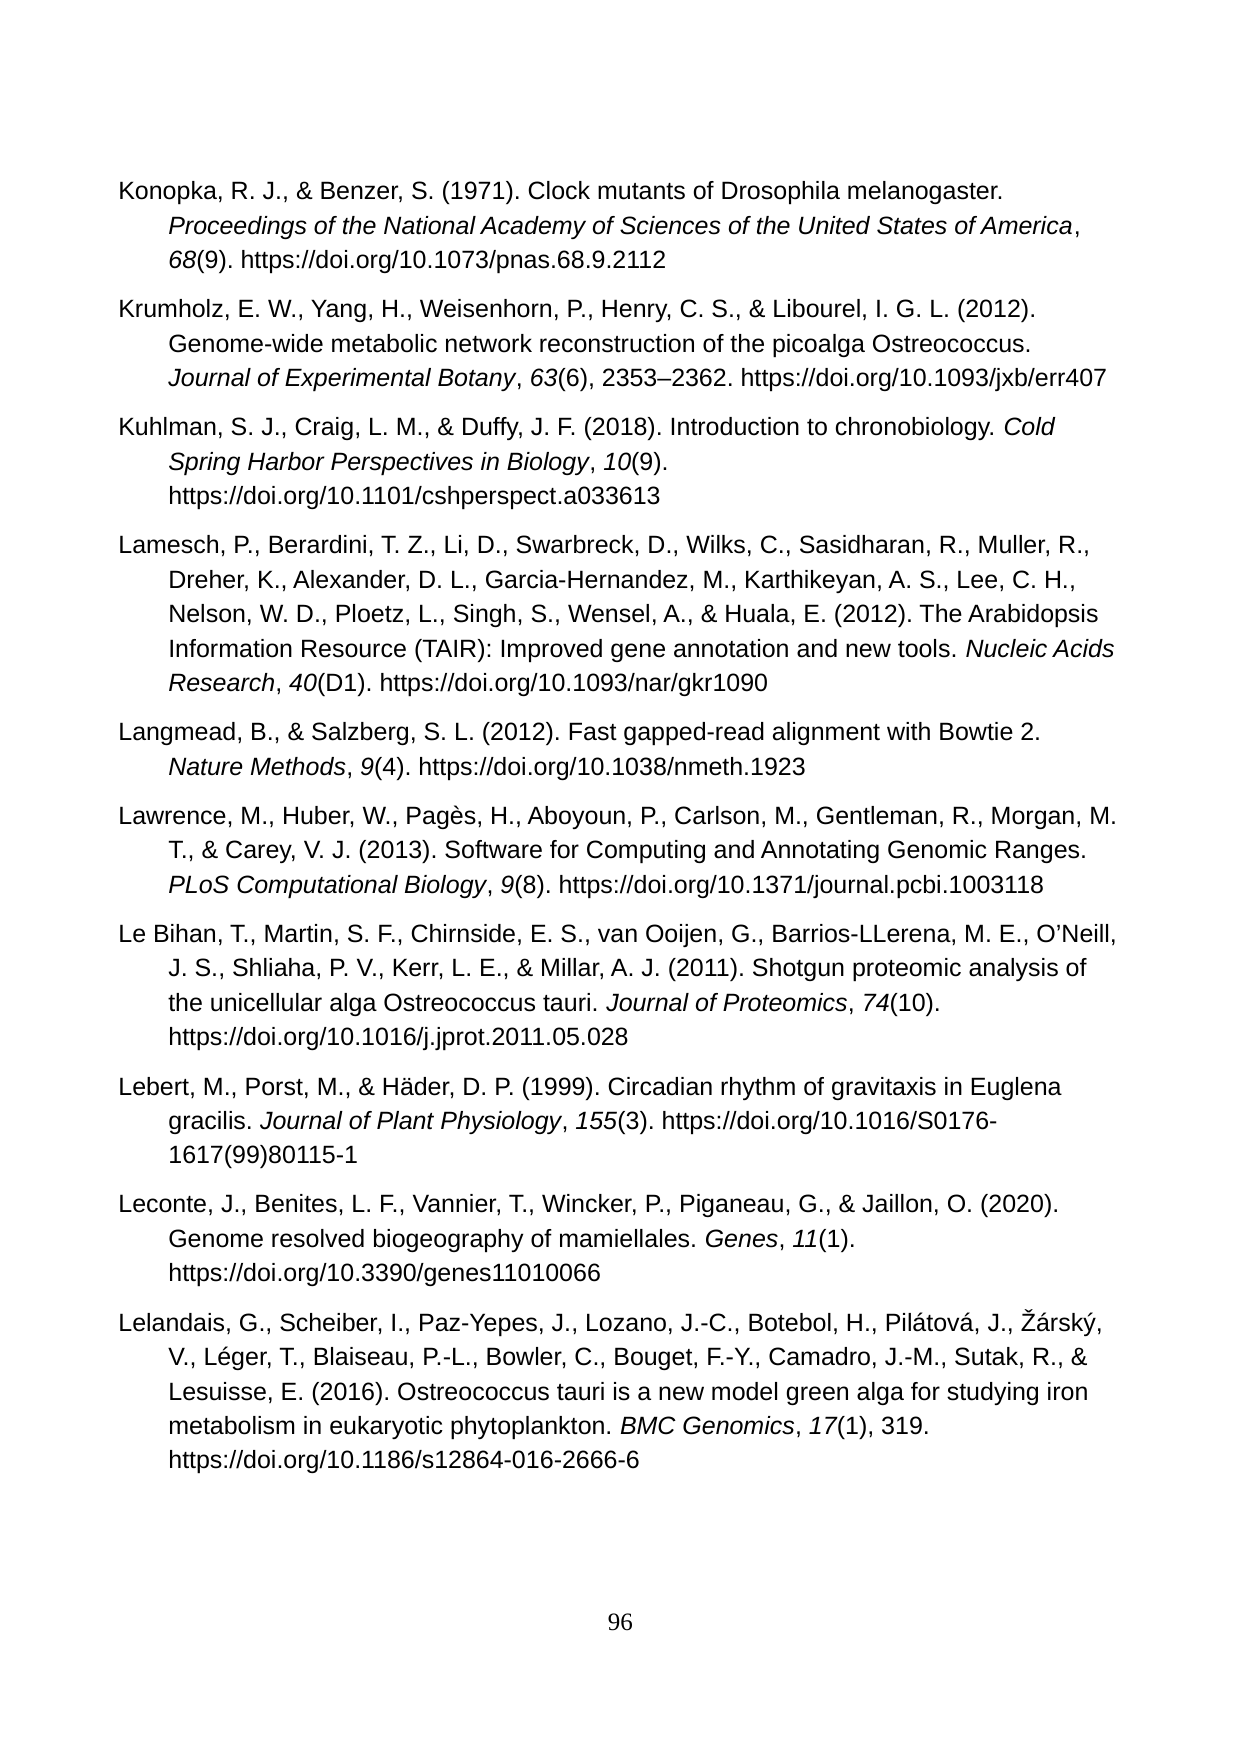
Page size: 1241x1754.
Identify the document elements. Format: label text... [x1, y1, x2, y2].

text Lebert, M., Porst, M., & Häder, D. P. (1999). Circadian rhythm of gravitaxis in Euglena gracilis. Journal of Plant Physiology, 155(3). https://doi.org/10.1016/S0176-1617(99)80115-1 [118, 1071, 1122, 1169]
text Lamesch, P., Berardini, T. Z., Li, D., Swarbreck, D., Wilks, C., Sasidharan, R., Muller, R., Dreher, K., Alexander, D. L., Garcia-Hernandez, M., Karthikeyan, A. S., Lee, C. H., Nelson, W. D., Ploetz, L., Singh, S., Wensel, A., & Huala, E. (2012). The Arabidopsis Information Resource (TAIR): Improved gene annotation and new tools. Nucleic Acids Research, 40(D1). https://doi.org/10.1093/nar/gkr1090 [118, 530, 1122, 697]
text Krumholz, E. W., Yang, H., Weisenhorn, P., Henry, C. S., & Libourel, I. G. L. (2012). Genome-wide metabolic network reconstruction of the picoalga Ostreococcus. Journal of Experimental Botany, 63(6), 2353–2362. https://doi.org/10.1093/jxb/err407 [118, 294, 1122, 392]
text Leconte, J., Benites, L. F., Vannier, T., Wincker, P., Piganeau, G., & Jaillon, O. (2020). Genome resolved biogeography of mamiellales. Genes, 11(1). https://doi.org/10.3390/genes11010066 [118, 1189, 1122, 1287]
text Kuhlman, S. J., Craig, L. M., & Duffy, J. F. (2018). Introduction to chronobiology. Cold Spring Harbor Perspectives in Biology, 10(9). https://doi.org/10.1101/cshperspect.a033613 [118, 412, 1122, 510]
text Konopka, R. J., & Benzer, S. (1971). Clock mutants of Drosophila melanogaster. Proceedings of the National Academy of Sciences of the United States of America, 68(9). https://doi.org/10.1073/pnas.68.9.2112 [118, 176, 1122, 274]
text Lawrence, M., Huber, W., Pagès, H., Aboyoun, P., Carlson, M., Gentleman, R., Morgan, M. T., & Carey, V. J. (2013). Software for Computing and Annotating Genomic Ranges. PLoS Computational Biology, 9(8). https://doi.org/10.1371/journal.pcbi.1003118 [118, 801, 1122, 899]
text Lelandais, G., Scheiber, I., Paz-Yepes, J., Lozano, J.-C., Botebol, H., Pilátová, J., Žárský, V., Léger, T., Blaiseau, P.-L., Bowler, C., Bouget, F.-Y., Camadro, J.-M., Sutak, R., & Lesuisse, E. (2016). Ostreococcus tauri is a new model green alga for studying iron metabolism in eukaryotic phytoplankton. BMC Genomics, 17(1), 319. https://doi.org/10.1186/s12864-016-2666-6 [118, 1307, 1122, 1474]
text Langmead, B., & Salzberg, S. L. (2012). Fast gapped-read alignment with Bowtie 2. Nature Methods, 9(4). https://doi.org/10.1038/nmeth.1923 [118, 717, 1122, 781]
text Le Bihan, T., Martin, S. F., Chirnside, E. S., van Ooijen, G., Barrios-LLerena, M. E., O’Neill, J. S., Shliaha, P. V., Kerr, L. E., & Millar, A. J. (2011). Shotgun proteomic analysis of the unicellular alga Ostreococcus tauri. Journal of Proteomics, 74(10). https://doi.org/10.1016/j.jprot.2011.05.028 [118, 919, 1122, 1051]
